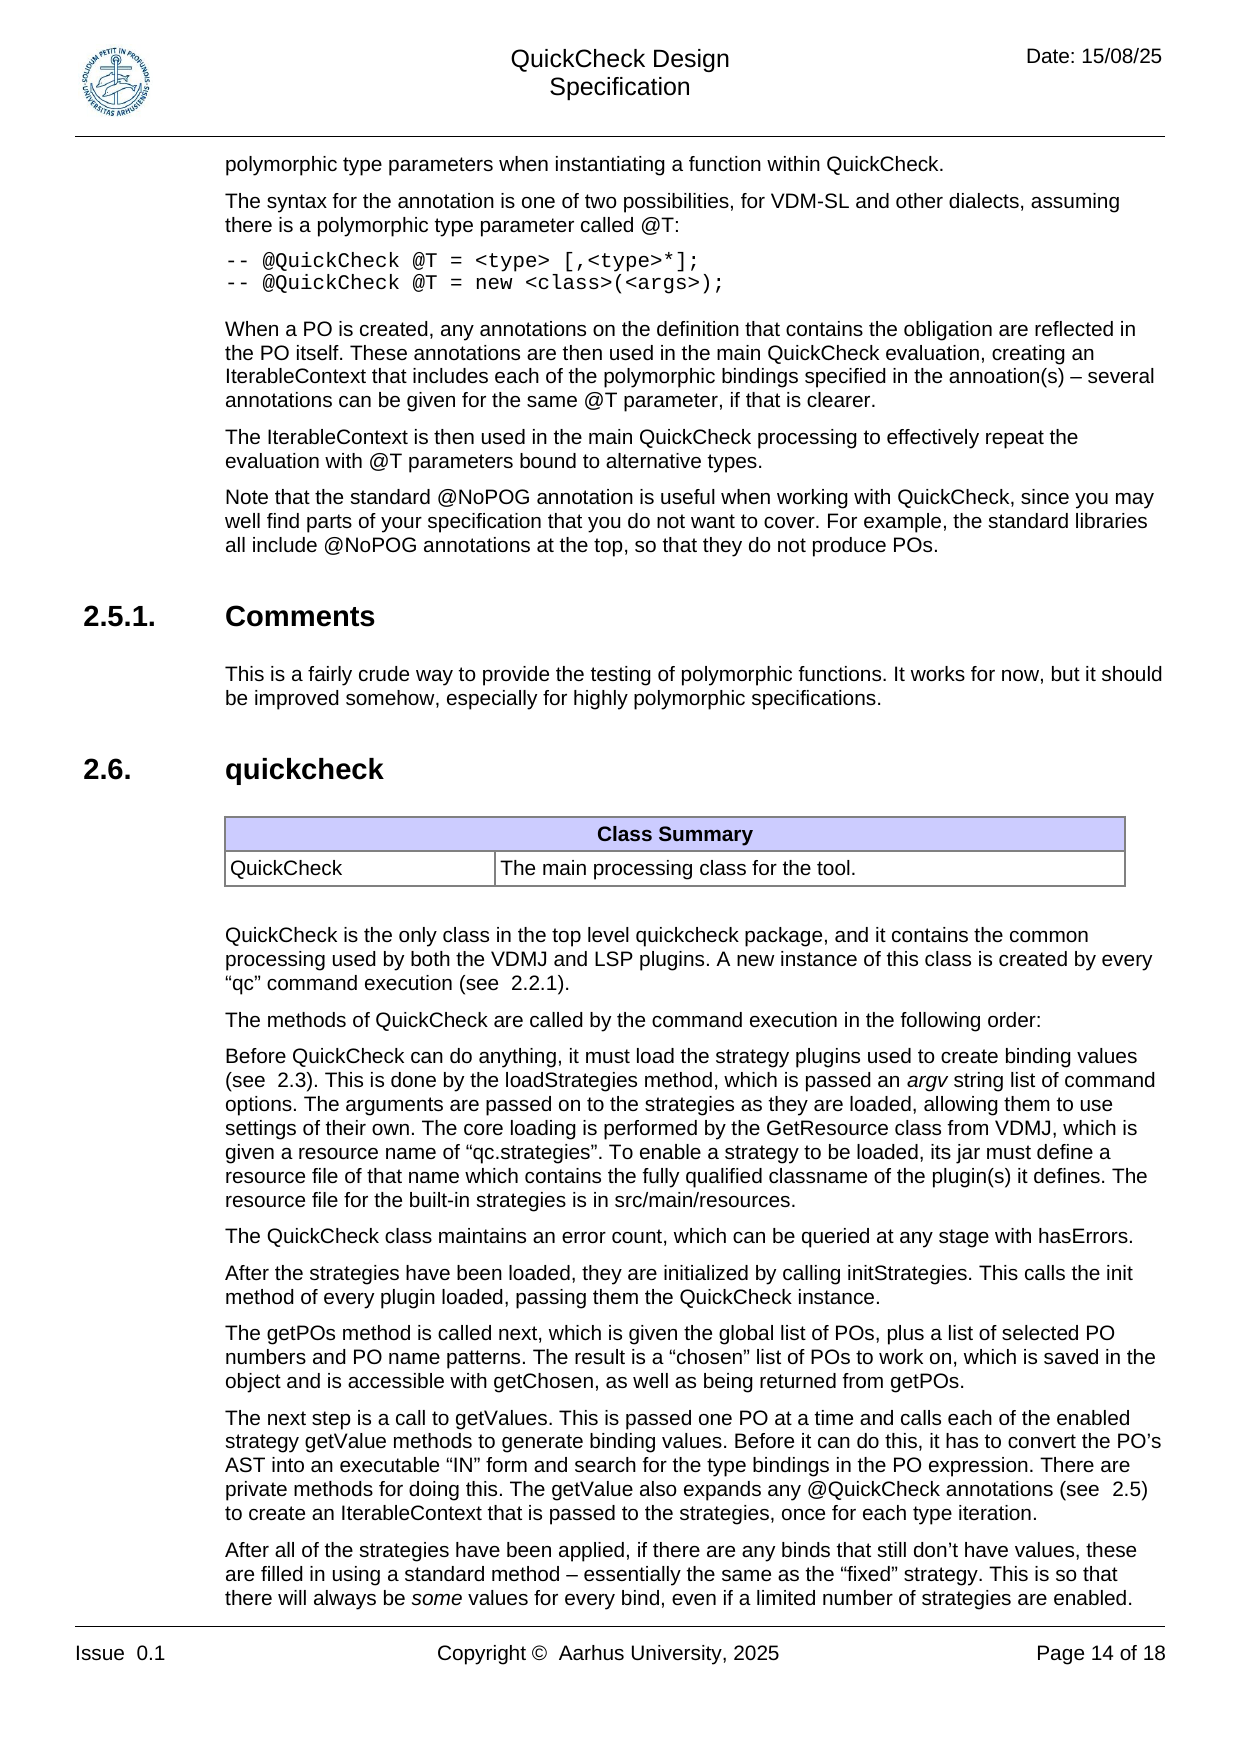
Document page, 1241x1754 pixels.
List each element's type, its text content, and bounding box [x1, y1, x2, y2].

text This is a fairly crude way to provide the testing of polymorphic functions. It works for now, but it should be improved somehow, especially for highly polymorphic specifications. [225, 662, 1165, 710]
subtitle quickcheck [75, 753, 1165, 786]
text Before QuickCheck can do anything, it must load the strategy plugins used to create binding values (see 2.3). This is done by the loadStrategies method, which is passed an argv string list of command options. The arguments are passed on to the strategies as they are loaded, allowing them to use settings of their own. The core loading is performed by the GetResource class from VDMJ, which is given a resource name of “qc.strategies”. To enable a strategy to be loaded, its jar must define a resource file of that name which contains the fully qualified classname of the plugin(s) it defines. The resource file for the built-in strategies is in src/main/resources. [225, 1044, 1165, 1212]
text polymorphic type parameters when instantiating a function within QuickCheck. [225, 152, 1165, 176]
text The IterableContext is then used in the main QuickCheck processing to effectively repeat the evaluation with @T parameters bound to alternative types. [225, 425, 1165, 473]
text Note that the standard @NoPOG annotation is useful when working with QuickCheck, since you may well find parts of your specification that you do not want to cover. For example, the standard libraries all include @NoPOG annotations at the top, so that they do not produce POs. [225, 486, 1165, 557]
text The QuickCheck class maintains an error count, which can be queried at any stage with hasErrors. [225, 1224, 1165, 1248]
text QuickCheck is the only class in the top level quickcheck package, and it contains the common processing used by both the VDMJ and LSP plugins. A new instance of this class is created by every “qc” command execution (see 2.2.1). [225, 923, 1165, 995]
text After all of the strategies have been applied, if there are any binds that still don’t have values, these are filled in using a standard method – essentially the same as the “fixed” strategy. This is so that there will always be some values for every bind, even if a limited number of strategies are enabled. [225, 1538, 1165, 1610]
text -- @QuickCheck @T = new <class>(<args>); [225, 272, 1165, 294]
picture [78, 44, 153, 120]
text After the strategies have been loaded, they are initialized by calling initStrategies. This calls the init method of every plugin loaded, passing them the QuickCheck instance. [225, 1261, 1165, 1309]
table_cell The main processing class for the tool. [496, 852, 1124, 885]
text The methods of QuickCheck are called by the command execution in the following order: [225, 1008, 1165, 1032]
text The next step is a call to getValues. This is passed one PO at a time and calls each of the enabled strategy getValue methods to generate binding values. Before it can do this, it has to convert the PO’s AST into an executable “IN” form and search for the type bindings in the PO expression. There are private methods for doing this. The getValue also expands any @QuickCheck annotations (see 2.5) to create an IterableContext that is passed to the strategies, once for each type iteration. [225, 1406, 1165, 1526]
text -- @QuickCheck @T = <type> [,<type>*]; [225, 249, 1165, 272]
text When a PO is created, any annotations on the definition that contains the obligation are reflected in the PO itself. These annotations are then used in the main QuickCheck evaluation, creating an IterableContext that includes each of the polymorphic bindings specified in the annoation(s) – several annotations can be given for the same @T parameter, if that is clearer. [225, 317, 1165, 413]
text The syntax for the annotation is one of two possibilities, for VDM-SL and other dialects, assuming there is a polymorphic type parameter called @T: [225, 189, 1165, 237]
table_header Class Summary [226, 818, 1124, 850]
table_cell QuickCheck [226, 852, 494, 885]
text The getPOs method is called next, which is given the global list of POs, plus a list of selected PO numbers and PO name patterns. The result is a “chosen” list of POs to work on, which is saved in the object and is accessible with getChosen, as well as being returned from getPOs. [225, 1321, 1165, 1393]
subtitle Comments [75, 600, 1165, 632]
